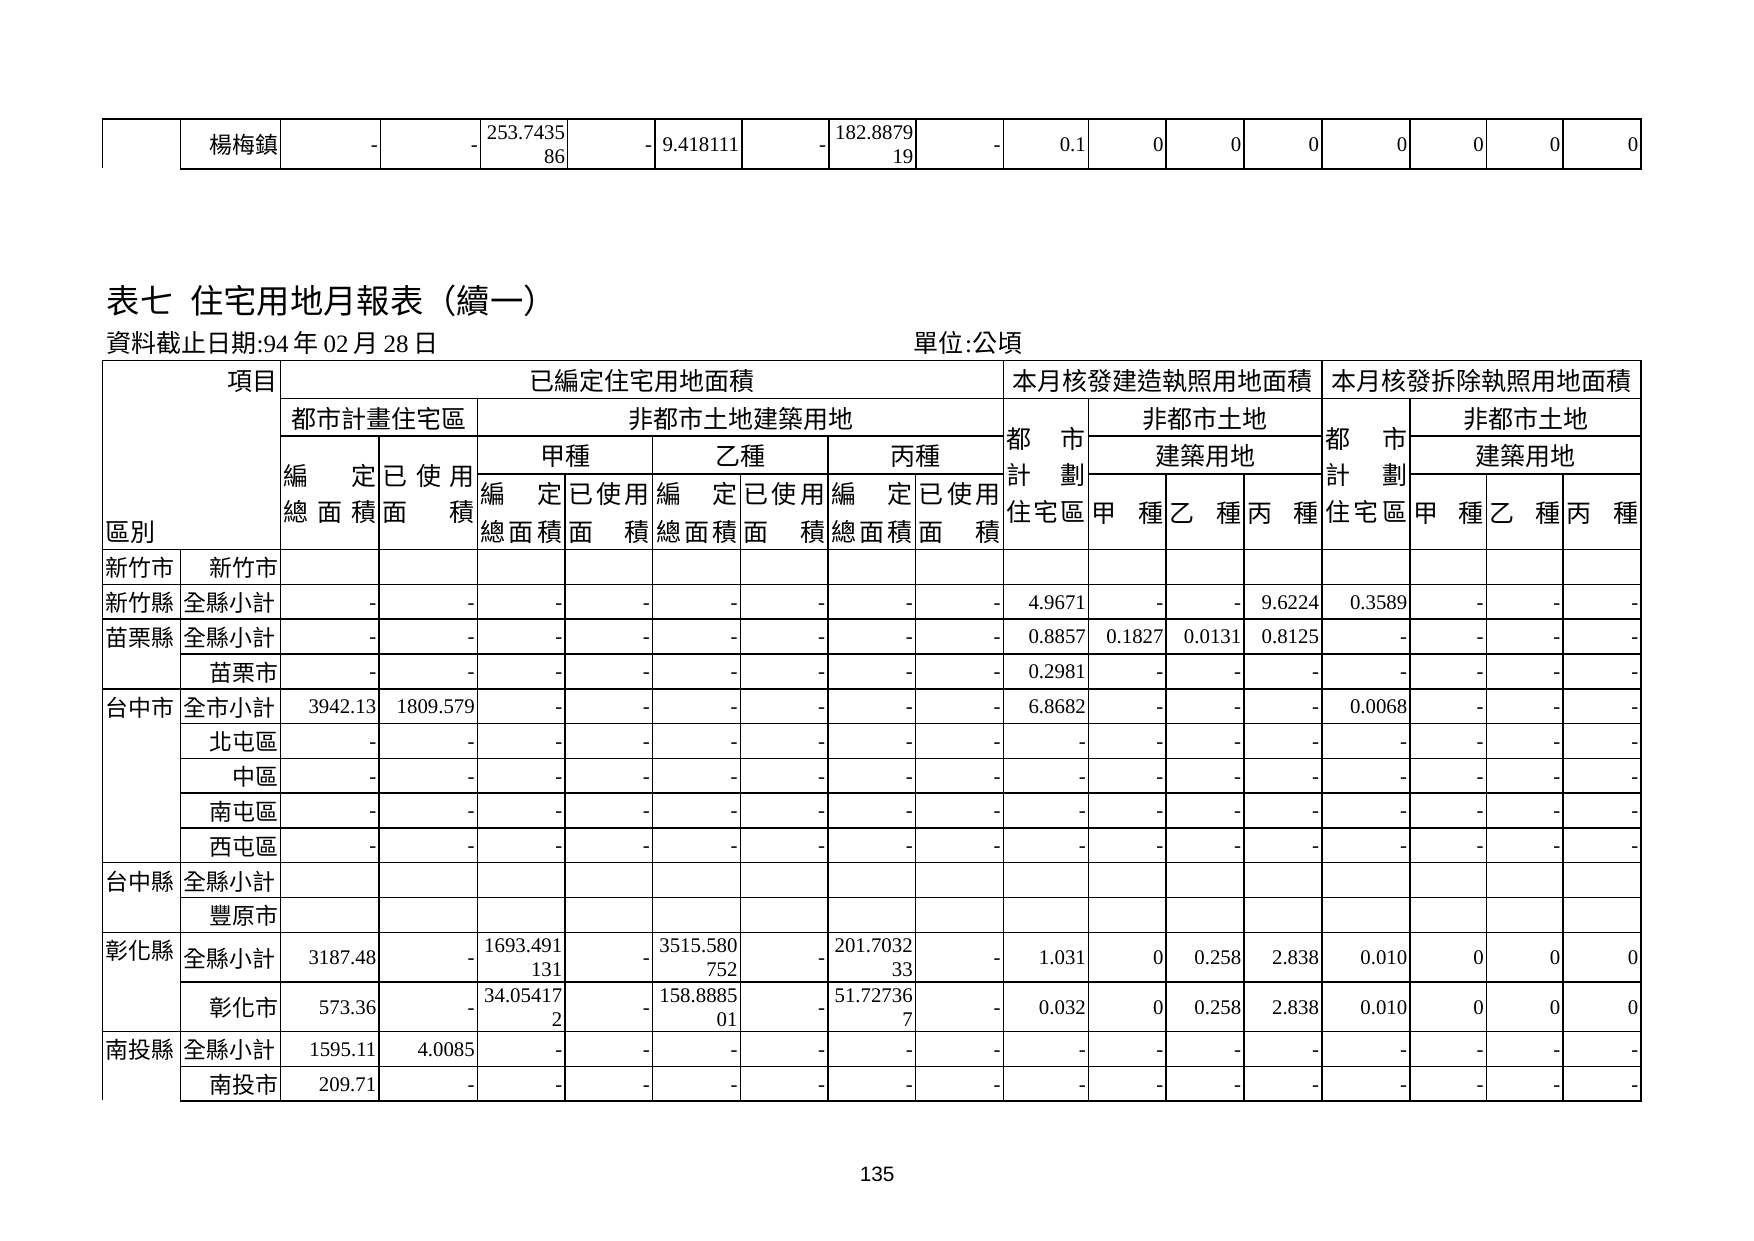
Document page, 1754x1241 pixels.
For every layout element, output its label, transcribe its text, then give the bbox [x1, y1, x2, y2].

table_cell 6.8682 [1004, 690, 1088, 723]
table_header 本月核發建造執照用地面積 [1004, 361, 1321, 397]
table_cell 0.1 [1004, 120, 1088, 168]
table_cell 1.031 [1004, 933, 1088, 981]
table_cell 0 [1323, 120, 1409, 168]
table_cell - [1089, 724, 1165, 757]
table_cell - [1323, 829, 1409, 862]
table_cell - [829, 690, 915, 723]
table_cell [1004, 863, 1088, 897]
table_cell 209.71 [281, 1067, 378, 1100]
table_cell [1167, 550, 1243, 583]
table_cell - [478, 655, 564, 688]
table_cell 0.258 [1167, 933, 1243, 981]
table_cell [1564, 550, 1640, 583]
table_cell - [478, 585, 564, 618]
table_cell 編定 [829, 475, 915, 511]
table_cell - [741, 690, 827, 723]
table_cell - [1245, 724, 1321, 757]
table_cell [380, 550, 477, 583]
table_cell 253.743586 [481, 120, 567, 168]
table_cell 158.888501 [653, 983, 740, 1031]
table_cell [916, 550, 1003, 583]
table_cell - [1564, 1067, 1640, 1100]
table_cell - [566, 829, 652, 862]
table_cell - [478, 794, 564, 827]
table_cell [1245, 898, 1321, 931]
table_cell - [829, 794, 915, 827]
table_cell - [478, 759, 564, 792]
table_cell 編定 [478, 475, 564, 511]
table_cell - [380, 794, 477, 827]
table_cell - [741, 829, 827, 862]
table_cell 非都市土地 [1089, 399, 1321, 435]
table_cell 全市小計 [181, 690, 280, 723]
table_cell - [653, 1067, 740, 1100]
table_cell [380, 898, 477, 931]
table_cell - [1487, 620, 1562, 653]
table_cell 總面積 [829, 511, 915, 549]
table_cell 0.2981 [1004, 655, 1088, 688]
table_cell - [281, 655, 378, 688]
table_cell - [1089, 585, 1165, 618]
table_cell 新竹市 [103, 550, 180, 583]
table_cell 0 [1245, 120, 1321, 168]
table_cell 0 [1487, 933, 1562, 981]
table_cell - [566, 794, 652, 827]
table_cell - [566, 1032, 652, 1066]
table_cell 0.1827 [1089, 620, 1165, 653]
table_cell [1411, 863, 1486, 897]
table_cell - [916, 794, 1003, 827]
table_cell 9.418111 [656, 120, 741, 168]
table_cell - [1167, 759, 1243, 792]
table_cell 總面積 [653, 511, 740, 549]
table_cell - [829, 1067, 915, 1100]
table_cell - [1411, 794, 1486, 827]
text 資料截止日期:94年02月28日 單位:公頃 [106, 323, 1648, 360]
table_cell - [566, 655, 652, 688]
table_cell [653, 550, 740, 583]
table_cell - [281, 759, 378, 792]
table_cell - [741, 1032, 827, 1066]
table_cell 9.6224 [1245, 585, 1321, 618]
table_cell [1167, 863, 1243, 897]
table_cell 已使用 [741, 475, 827, 511]
table_cell - [1004, 1032, 1088, 1066]
table_cell - [1323, 620, 1409, 653]
table_cell 編定 [653, 475, 740, 511]
table_cell - [478, 620, 564, 653]
table_cell 0.258 [1167, 983, 1243, 1031]
table_cell 丙種 [1564, 475, 1640, 549]
table_cell [196, 435, 280, 473]
table_cell - [1323, 724, 1409, 757]
table_cell 34.054172 [478, 983, 564, 1031]
table_cell - [478, 724, 564, 757]
table_cell - [566, 585, 652, 618]
table_cell 新竹縣 [103, 585, 180, 618]
table_cell - [653, 655, 740, 688]
table_cell - [653, 585, 740, 618]
table_cell - [743, 120, 828, 168]
table_cell 1693.491131 [478, 933, 564, 981]
table_cell 彰化市 [181, 983, 280, 1031]
table_header [103, 361, 196, 397]
table_cell [1487, 863, 1562, 897]
table_cell - [653, 690, 740, 723]
table_cell - [1245, 1032, 1321, 1066]
table_cell - [566, 690, 652, 723]
table_cell - [916, 655, 1003, 688]
table_cell - [380, 829, 477, 862]
table_cell - [566, 1067, 652, 1100]
table_cell - [829, 585, 915, 618]
table_cell - [916, 933, 1003, 981]
table_cell 已使用 面積 [380, 437, 477, 549]
table_cell - [1411, 829, 1486, 862]
table_cell - [917, 120, 1003, 168]
table_cell [829, 550, 915, 583]
table_cell 4.0085 [380, 1032, 477, 1066]
table_cell - [741, 794, 827, 827]
table_cell [566, 550, 652, 583]
table_cell [741, 550, 827, 583]
table_cell - [829, 655, 915, 688]
table_cell [103, 435, 196, 473]
table_cell - [829, 829, 915, 862]
table_cell - [653, 829, 740, 862]
table_cell 丙種 [829, 437, 1003, 473]
table_header 本月核發拆除執照用地面積 [1323, 361, 1640, 397]
table_cell - [1245, 829, 1321, 862]
table_cell - [1323, 655, 1409, 688]
table_cell - [478, 690, 564, 723]
table_cell 2.838 [1245, 983, 1321, 1031]
table_cell 都市計畫住宅區 [281, 399, 477, 435]
table_cell 201.703233 [829, 933, 915, 981]
table_cell - [1564, 690, 1640, 723]
table_cell 都市 計劃 住宅區 [1323, 399, 1409, 549]
table_cell [103, 398, 196, 435]
table_cell - [829, 724, 915, 757]
table_cell - [380, 655, 477, 688]
table_cell - [1411, 1067, 1486, 1100]
table_cell - [1004, 829, 1088, 862]
table_cell 3187.48 [281, 933, 378, 981]
table_cell - [1564, 759, 1640, 792]
table_cell [196, 398, 280, 435]
table_cell 面積 [916, 511, 1003, 549]
table_cell [1004, 550, 1088, 583]
table_cell - [916, 620, 1003, 653]
table_cell 1595.11 [281, 1032, 378, 1066]
table_cell 0 [1089, 120, 1165, 168]
table_cell [281, 863, 378, 897]
table_cell - [1323, 1032, 1409, 1066]
table_cell 甲種 [478, 437, 652, 473]
table_cell 全縣小計 [181, 620, 280, 653]
table_cell - [1245, 1067, 1321, 1100]
table_cell - [1411, 690, 1486, 723]
table_cell - [1089, 1032, 1165, 1066]
table_cell - [916, 1032, 1003, 1066]
table_cell - [566, 620, 652, 653]
table_cell 0 [1487, 120, 1562, 168]
table_cell [653, 898, 740, 931]
table_cell 0.0131 [1167, 620, 1243, 653]
table_cell [829, 898, 915, 931]
table_cell - [829, 620, 915, 653]
table_cell - [1411, 620, 1486, 653]
table_cell - [741, 759, 827, 792]
table_cell 建築用地 [1089, 437, 1321, 473]
table_cell [1487, 550, 1562, 583]
table_cell [1323, 550, 1409, 583]
table_cell - [741, 933, 827, 981]
table_cell 北屯區 [181, 724, 280, 757]
table_cell [1411, 550, 1486, 583]
table_cell 南投縣 [103, 1032, 180, 1100]
table_cell 全縣小計 [181, 863, 280, 897]
table_cell - [281, 724, 378, 757]
table_cell - [281, 620, 378, 653]
table_cell - [916, 724, 1003, 757]
text 表七 住宅用地月報表（續一） [106, 275, 1648, 323]
table_cell [1487, 898, 1562, 931]
table_cell 0 [1564, 933, 1640, 981]
table_cell - [741, 585, 827, 618]
table_cell - [1089, 829, 1165, 862]
table_cell 0.8857 [1004, 620, 1088, 653]
table_cell - [1487, 759, 1562, 792]
table_cell 0 [1564, 120, 1640, 168]
table_cell [1323, 898, 1409, 931]
table_cell - [916, 983, 1003, 1031]
table_cell 丙種 [1245, 475, 1321, 549]
table_cell - [741, 655, 827, 688]
table_cell - [380, 983, 477, 1031]
table_cell - [1487, 794, 1562, 827]
table_cell [1323, 863, 1409, 897]
table_cell - [281, 120, 380, 168]
table_cell - [1245, 655, 1321, 688]
table_cell 台中縣 [103, 863, 180, 931]
table_cell - [1167, 585, 1243, 618]
table_cell [478, 550, 564, 583]
table_cell [281, 898, 378, 931]
table_cell 乙種 [1487, 475, 1562, 549]
table_cell - [1564, 620, 1640, 653]
table_cell 南屯區 [181, 794, 280, 827]
table_cell 51.727367 [829, 983, 915, 1031]
table_cell - [568, 120, 654, 168]
table_cell - [1167, 1067, 1243, 1100]
table_cell - [1089, 655, 1165, 688]
table_cell 彰化縣 [103, 933, 180, 1031]
table_cell 編定 總面積 [281, 437, 378, 549]
table_cell [916, 898, 1003, 931]
table_cell [916, 863, 1003, 897]
table_cell 3515.580752 [653, 933, 740, 981]
table_cell - [653, 794, 740, 827]
table_cell - [1487, 724, 1562, 757]
table_cell 已使用 [566, 475, 652, 511]
table_cell - [1245, 794, 1321, 827]
table_cell [478, 863, 564, 897]
table_cell - [829, 759, 915, 792]
table_cell [196, 511, 280, 549]
table_cell - [916, 759, 1003, 792]
table_cell 1809.579 [380, 690, 477, 723]
table_cell - [1411, 585, 1486, 618]
table_cell - [1564, 829, 1640, 862]
table_cell 0 [1487, 983, 1562, 1031]
table_cell - [1564, 1032, 1640, 1066]
table_cell 0.032 [1004, 983, 1088, 1031]
table_cell [1089, 863, 1165, 897]
table_cell - [380, 585, 477, 618]
table_cell 全縣小計 [181, 933, 280, 981]
table_cell - [653, 1032, 740, 1066]
table_cell 573.36 [281, 983, 378, 1031]
table_cell - [1167, 690, 1243, 723]
table_cell - [1167, 655, 1243, 688]
table_header 項目 [196, 361, 280, 397]
table_cell 乙種 [653, 437, 827, 473]
table_cell - [1089, 1067, 1165, 1100]
table_cell - [1004, 1067, 1088, 1100]
table_cell 中區 [181, 759, 280, 792]
table_cell [1411, 898, 1486, 931]
table_cell 全縣小計 [181, 1032, 280, 1066]
table_cell - [1564, 724, 1640, 757]
table_cell 0.010 [1323, 983, 1409, 1031]
table_cell 甲種 [1411, 475, 1486, 549]
table_cell - [741, 724, 827, 757]
table_cell 0 [1564, 983, 1640, 1031]
table_cell - [916, 690, 1003, 723]
table_cell [281, 550, 378, 583]
table_cell - [381, 120, 480, 168]
table_cell - [380, 1067, 477, 1100]
table_cell 182.887919 [830, 120, 915, 168]
table_cell 豐原市 [181, 898, 280, 931]
table_cell - [1411, 1032, 1486, 1066]
table_cell - [916, 1067, 1003, 1100]
table_cell 已使用 [916, 475, 1003, 511]
table_cell - [1564, 585, 1640, 618]
table_cell - [1411, 655, 1486, 688]
table_cell [741, 863, 827, 897]
table_cell 0 [1089, 933, 1165, 981]
table_cell - [1323, 794, 1409, 827]
table_cell - [380, 933, 477, 981]
table_cell 2.838 [1245, 933, 1321, 981]
table_cell - [566, 983, 652, 1031]
table_cell 新竹市 [181, 550, 280, 583]
table_cell - [1245, 759, 1321, 792]
table_cell [1564, 898, 1640, 931]
table_cell - [1089, 690, 1165, 723]
table_cell [103, 473, 196, 511]
table_cell - [1487, 655, 1562, 688]
table_cell - [829, 1032, 915, 1066]
table_cell [1089, 898, 1165, 931]
table_cell - [1167, 829, 1243, 862]
table_cell [1089, 550, 1165, 583]
table_cell 西屯區 [181, 829, 280, 862]
table_cell - [281, 829, 378, 862]
table_cell [741, 898, 827, 931]
table_cell [103, 120, 180, 168]
table_cell - [1411, 724, 1486, 757]
table_cell 面積 [741, 511, 827, 549]
table_cell - [566, 933, 652, 981]
table_cell - [653, 759, 740, 792]
table_cell - [1167, 794, 1243, 827]
table_cell [1167, 898, 1243, 931]
table_cell - [653, 620, 740, 653]
table_cell - [1089, 794, 1165, 827]
table_cell [1245, 863, 1321, 897]
table_cell 0.0068 [1323, 690, 1409, 723]
table_cell 0 [1411, 983, 1486, 1031]
table_cell [1004, 898, 1088, 931]
table_cell [829, 863, 915, 897]
table_cell 0.010 [1323, 933, 1409, 981]
table_cell - [1487, 1067, 1562, 1100]
table_cell - [1167, 724, 1243, 757]
table_cell - [1564, 655, 1640, 688]
table_cell [196, 473, 280, 511]
table_cell - [380, 759, 477, 792]
table_cell 面積 [566, 511, 652, 549]
table_cell - [281, 585, 378, 618]
table_cell - [478, 1032, 564, 1066]
table_cell [1564, 863, 1640, 897]
table_cell 0 [1411, 933, 1486, 981]
table_cell - [1487, 829, 1562, 862]
table_cell 0.3589 [1323, 585, 1409, 618]
table_cell - [380, 724, 477, 757]
table_cell 全縣小計 [181, 585, 280, 618]
table_cell [653, 863, 740, 897]
table_cell - [916, 585, 1003, 618]
table_cell 0 [1089, 983, 1165, 1031]
table_cell 苗栗市 [181, 655, 280, 688]
table_cell 3942.13 [281, 690, 378, 723]
table_cell [1245, 550, 1321, 583]
table_cell - [1245, 690, 1321, 723]
table_cell - [380, 620, 477, 653]
table_cell 建築用地 [1411, 437, 1640, 473]
table_cell - [281, 794, 378, 827]
table_cell - [1487, 585, 1562, 618]
table_cell 0.8125 [1245, 620, 1321, 653]
table_cell 0 [1411, 120, 1486, 168]
table_cell - [478, 1067, 564, 1100]
table_cell 總面積 [478, 511, 564, 549]
table_cell - [741, 620, 827, 653]
table_cell - [741, 1067, 827, 1100]
table_cell - [1487, 1032, 1562, 1066]
table_cell - [1004, 759, 1088, 792]
table_cell 甲種 [1089, 475, 1165, 549]
table_cell - [1411, 759, 1486, 792]
table_cell - [566, 759, 652, 792]
table_cell [478, 898, 564, 931]
table_cell - [653, 724, 740, 757]
table_cell [566, 898, 652, 931]
table_cell - [1004, 724, 1088, 757]
table_cell 區別 [103, 511, 196, 549]
table_cell 乙種 [1167, 475, 1243, 549]
table_cell [380, 863, 477, 897]
table_cell - [1564, 794, 1640, 827]
table_header 已編定住宅用地面積 [281, 361, 1003, 397]
table_cell - [916, 829, 1003, 862]
table_cell - [1323, 759, 1409, 792]
table_cell - [741, 983, 827, 1031]
table_cell - [1323, 1067, 1409, 1100]
table_cell 苗栗縣 [103, 620, 180, 688]
table_cell 都市 計劃 住宅區 [1004, 399, 1088, 549]
table_cell 南投市 [181, 1067, 280, 1100]
table_cell - [478, 829, 564, 862]
table_cell 4.9671 [1004, 585, 1088, 618]
table_cell 台中市 [103, 690, 180, 862]
table_cell 非都市土地 [1411, 399, 1640, 435]
table_cell 楊梅鎮 [181, 120, 280, 168]
table_cell 非都市土地建築用地 [478, 399, 1003, 435]
table_cell - [1167, 1032, 1243, 1066]
table_cell [566, 863, 652, 897]
table_cell - [1487, 690, 1562, 723]
table_cell 0 [1167, 120, 1243, 168]
table_cell - [1089, 759, 1165, 792]
table_cell - [1004, 794, 1088, 827]
table_cell - [566, 724, 652, 757]
